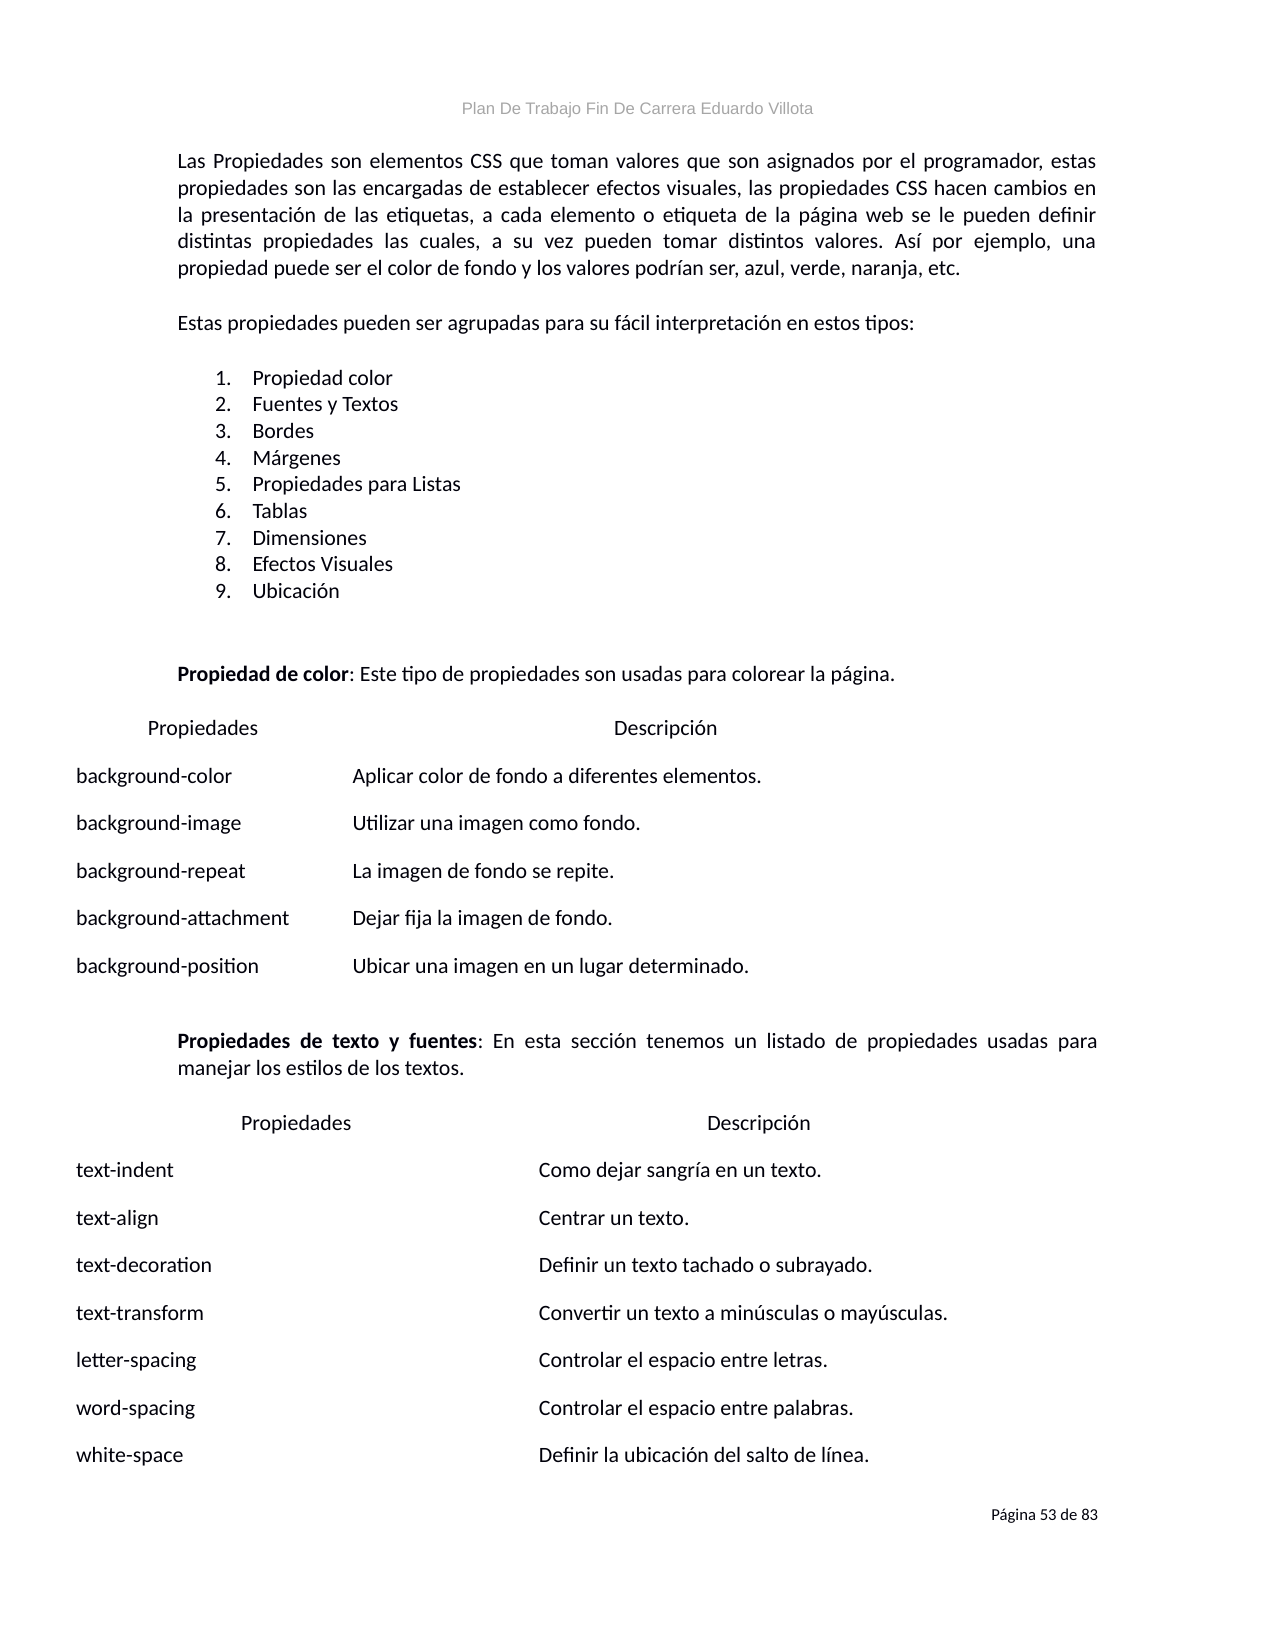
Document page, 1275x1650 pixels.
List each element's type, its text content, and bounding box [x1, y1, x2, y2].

table_cell Convertir un texto a minúsculas o mayúsculas. [528, 1299, 990, 1346]
list Márgenes [215, 444, 1098, 470]
list Dimensiones [215, 524, 1098, 550]
table_cell text-align [65, 1204, 527, 1251]
table_cell Controlar el espacio entre palabras. [528, 1394, 990, 1441]
table_header Propiedades [65, 714, 341, 762]
table_cell La imagen de fondo se repite. [341, 857, 990, 904]
table_cell Controlar el espacio entre letras. [528, 1346, 990, 1394]
table_cell Como dejar sangría en un texto. [528, 1156, 990, 1204]
table_cell text-decoration [65, 1251, 527, 1299]
table_header Descripción [528, 1109, 990, 1156]
text Estas propiedades pueden ser agrupadas para su fácil interpretación en estos tipos: [177, 309, 1098, 336]
table_cell Ubicar una imagen en un lugar determinado. [341, 952, 990, 999]
table_cell background-position [65, 952, 341, 999]
table_header Propiedades [65, 1109, 527, 1156]
table_cell Definir un texto tachado o subrayado. [528, 1251, 990, 1299]
list Ubicación [215, 577, 1098, 604]
table_header Descripción [341, 714, 990, 762]
text Las Propiedades son elementos CSS que toman valores que son asignados por el programador, estas propiedades son las encargadas de establecer efectos visuales, las propiedades CSS hacen cambios en la presentación de las etiquetas, a cada elemento o etiqueta de la página web se le pueden definir distintas propiedades las cuales, a su vez pueden tomar distintos valores. Así por ejemplo, una propiedad puede ser el color de fondo y los valores podrían ser, azul, verde, naranja, etc. [177, 148, 1098, 281]
table_cell white-space [65, 1441, 527, 1489]
list Propiedades para Listas [215, 470, 1098, 497]
table_cell Definir la ubicación del salto de línea. [528, 1441, 990, 1489]
text Propiedades de texto y fuentes: En esta sección tenemos un listado de propiedades usadas para manejar los estilos de los textos. [177, 1027, 1098, 1081]
list Fuentes y Textos [215, 390, 1098, 417]
table_cell background-color [65, 762, 341, 809]
table_cell Aplicar color de fondo a diferentes elementos. [341, 762, 990, 809]
table_cell Centrar un texto. [528, 1204, 990, 1251]
list Efectos Visuales [215, 550, 1098, 577]
text Propiedad de color: Este tipo de propiedades son usadas para colorear la página. [177, 660, 1098, 686]
table_cell text-indent [65, 1156, 527, 1204]
table_cell background-repeat [65, 857, 341, 904]
table_cell background-image [65, 809, 341, 857]
table_cell word-spacing [65, 1394, 527, 1441]
table_cell text-transform [65, 1299, 527, 1346]
table_cell Dejar fija la imagen de fondo. [341, 904, 990, 952]
list Bordes [215, 417, 1098, 444]
table_cell letter-spacing [65, 1346, 527, 1394]
list Tablas [215, 497, 1098, 524]
list Propiedad color [215, 364, 1098, 390]
table_cell Utilizar una imagen como fondo. [341, 809, 990, 857]
table_cell background-attachment [65, 904, 341, 952]
